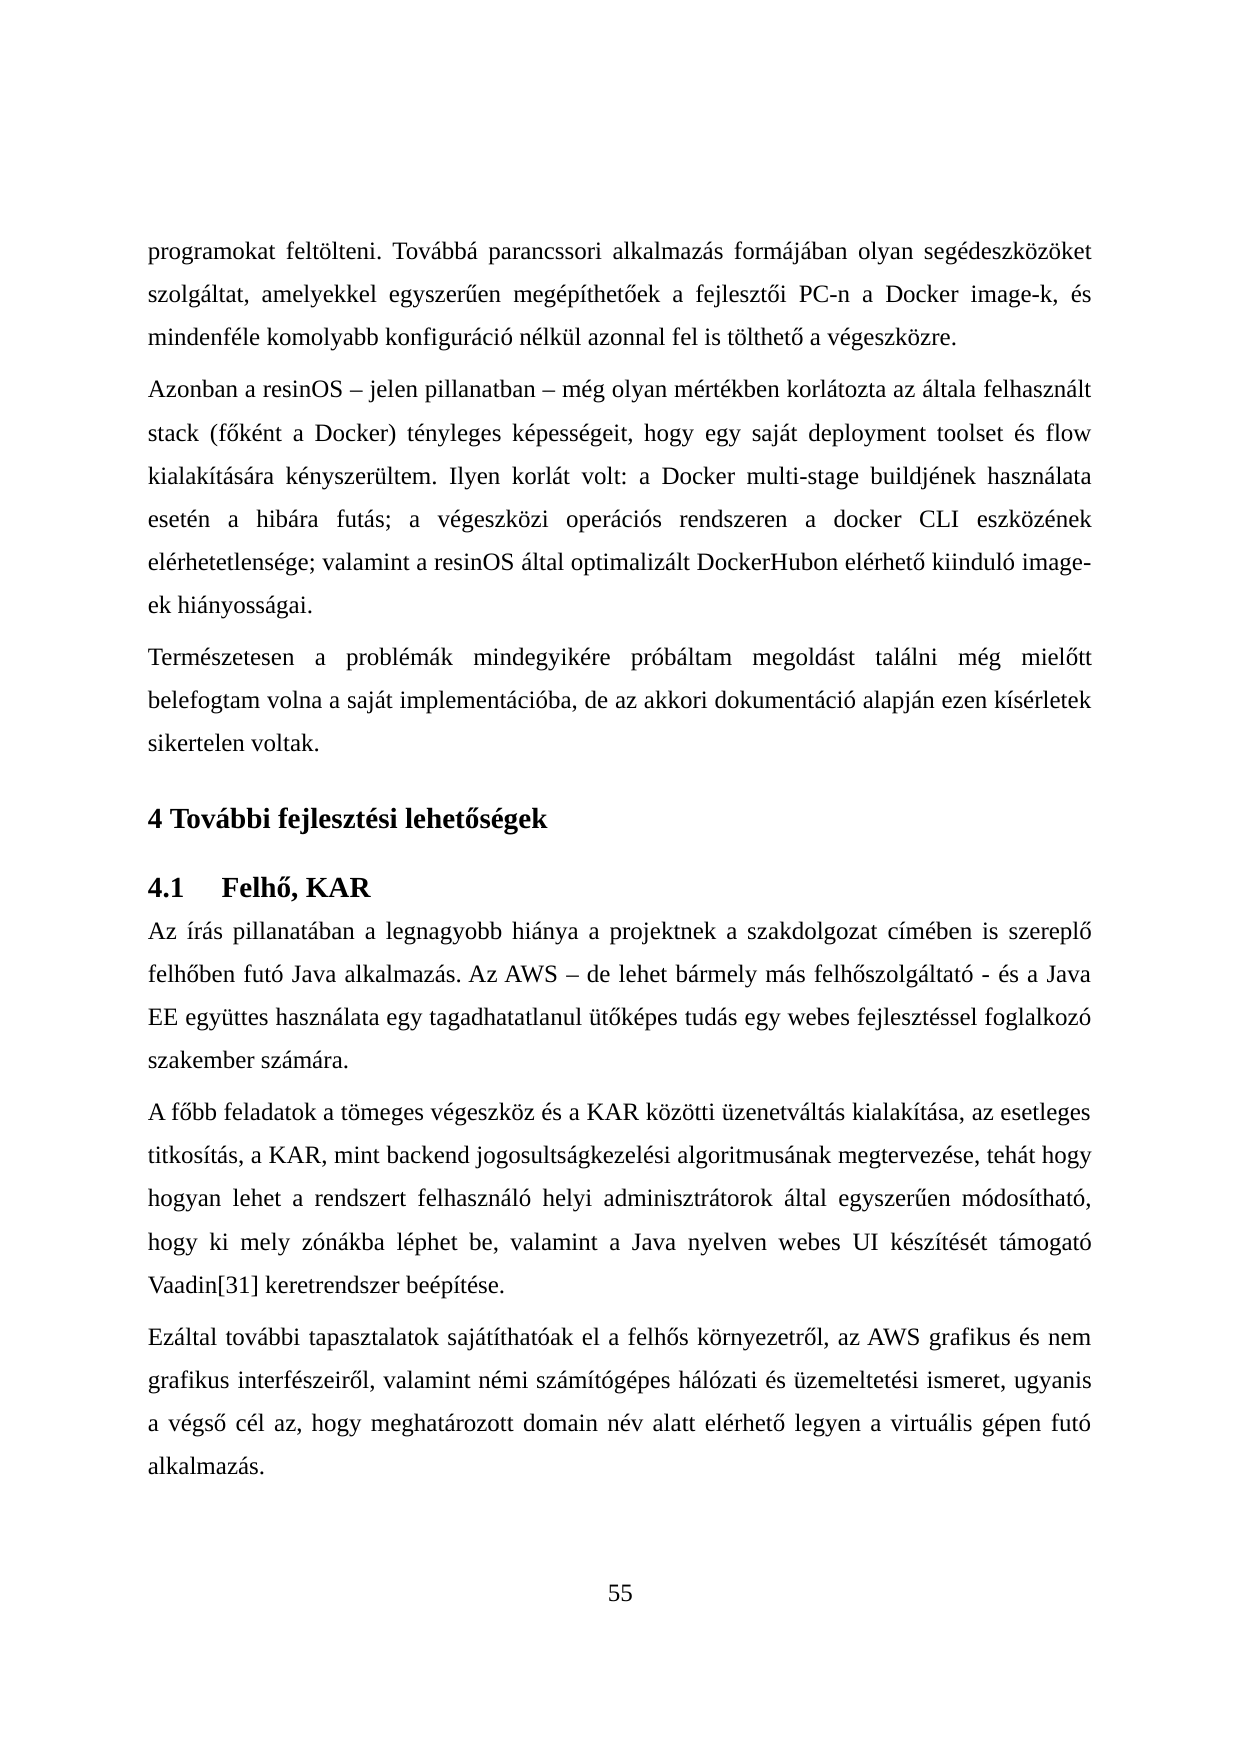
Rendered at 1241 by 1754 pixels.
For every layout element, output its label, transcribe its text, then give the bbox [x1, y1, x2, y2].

text Ezáltal további tapasztalatok sajátíthatóak el a felhős környezetről, az AWS grafikus és nem grafikus interfészeiről, valamint némi számítógépes hálózati és üzemeltetési ismeret, ugyanis a végső cél az, hogy meghatározott domain név alatt elérhető legyen a virtuális gépen futó alkalmazás. [148, 1322, 1093, 1480]
text A főbb feladatok a tömeges végeszköz és a KAR közötti üzenetváltás kialakítása, az esetleges titkosítás, a KAR, mint backend jogosultságkezelési algoritmusának megtervezése, tehát hogy hogyan lehet a rendszert felhasználó helyi adminisztrátorok által egyszerűen módosítható, hogy ki mely zónákba léphet be, valamint a Java nyelven webes UI készítését támogató Vaadin[31] keretrendszer beépítése. [148, 1097, 1093, 1298]
subtitle Felhő, KAR [148, 870, 1093, 903]
text programokat feltölteni. Továbbá parancssori alkalmazás formájában olyan segédeszközöket szolgáltat, amelyekkel egyszerűen megépíthetőek a fejlesztői PC-n a Docker image-k, és mindenféle komolyabb konfiguráció nélkül azonnal fel is tölthető a végeszközre. [148, 236, 1093, 351]
subtitle További fejlesztési lehetőségek [148, 801, 1093, 835]
text Az írás pillanatában a legnagyobb hiánya a projektnek a szakdolgozat címében is szereplő felhőben futó Java alkalmazás. Az AWS – de lehet bármely más felhőszolgáltató - és a Java EE együttes használata egy tagadhatatlanul ütőképes tudás egy webes fejlesztéssel foglalkozó szakember számára. [148, 916, 1093, 1074]
text Természetesen a problémák mindegyikére próbáltam megoldást találni még mielőtt belefogtam volna a saját implementációba, de az akkori dokumentáció alapján ezen kísérletek sikertelen voltak. [148, 642, 1093, 757]
text Azonban a resinOS – jelen pillanatban – még olyan mértékben korlátozta az általa felhasznált stack (főként a Docker) tényleges képességeit, hogy egy saját deployment toolset és flow kialakítására kényszerültem. Ilyen korlát volt: a Docker multi-stage buildjének használata esetén a hibára futás; a végeszközi operációs rendszeren a docker CLI eszközének elérhetetlensége; valamint a resinOS által optimalizált DockerHubon elérhető kiinduló image-ek hiányosságai. [148, 374, 1093, 619]
